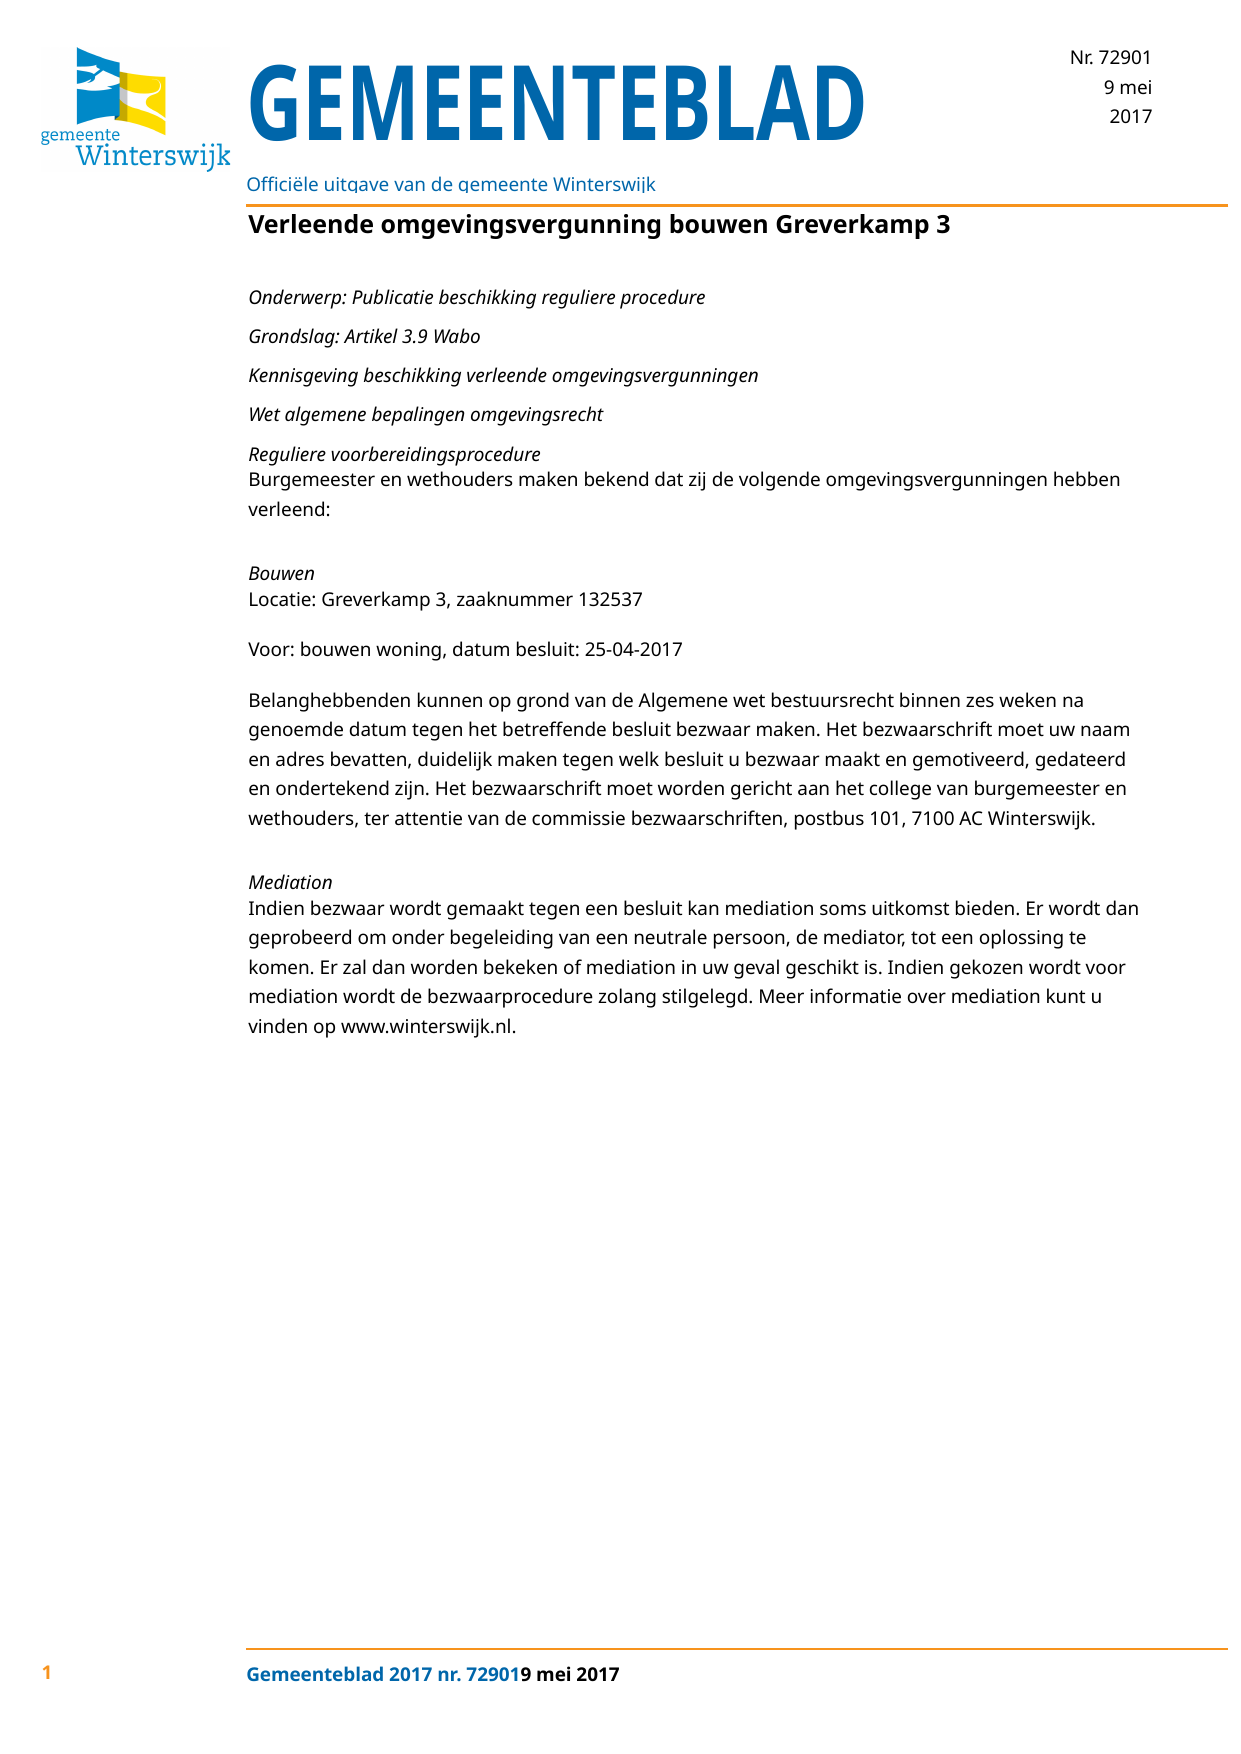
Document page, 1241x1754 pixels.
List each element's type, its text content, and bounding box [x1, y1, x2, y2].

text Indien bezwaar wordt gemaakt tegen een besluit kan mediation soms uitkomst bieden. Er wordt dan geprobeerd om onder begeleiding van een neutrale persoon, de mediator, tot een oplossing te komen. Er zal dan worden bekeken of mediation in uw geval geschikt is. Indien gekozen wordt voor mediation wordt de bezwaarprocedure zolang stilgelegd. Meer informatie over mediation kunt u vinden op www.winterswijk.nl. [248, 895, 1152, 1039]
picture [41, 47, 231, 172]
text Voor: bouwen woning, datum besluit: 25-04-2017 [248, 636, 1152, 662]
text Belanghebbenden kunnen op grond van de Algemene wet bestuursrecht binnen zes weken na genoemde datum tegen het betreffende besluit bezwaar maken. Het bezwaarschrift moet uw naam en adres bevatten, duidelijk maken tegen welk besluit u bezwaar maakt en gemotiveerd, gedateerd en ondertekend zijn. Het bezwaarschrift moet worden gericht aan het college van burgemeester en wethouders, ter attentie van de commissie bezwaarschriften, postbus 101, 7100 AC Winterswijk. [248, 687, 1152, 831]
text Grondslag: Artikel 3.9 Wabo [248, 323, 1152, 349]
text Reguliere voorbereidingsprocedure [248, 441, 1152, 467]
text Bouwen [248, 560, 1152, 586]
text Verleende omgevingsvergunning bouwen Greverkamp 3 [248, 207, 1152, 241]
text Burgemeester en wethouders maken bekend dat zij de volgende omgevingsvergunningen hebben verleend: [248, 467, 1152, 522]
text Onderwerp: Publicatie beschikking reguliere procedure [248, 284, 1152, 309]
picture [225, 153, 231, 162]
text Locatie: Greverkamp 3, zaaknummer 132537 [248, 586, 1152, 612]
text Wet algemene bepalingen omgevingsrecht [248, 402, 1152, 427]
text Kennisgeving beschikking verleende omgevingsvergunningen [248, 362, 1152, 388]
text Mediation [248, 869, 1152, 895]
